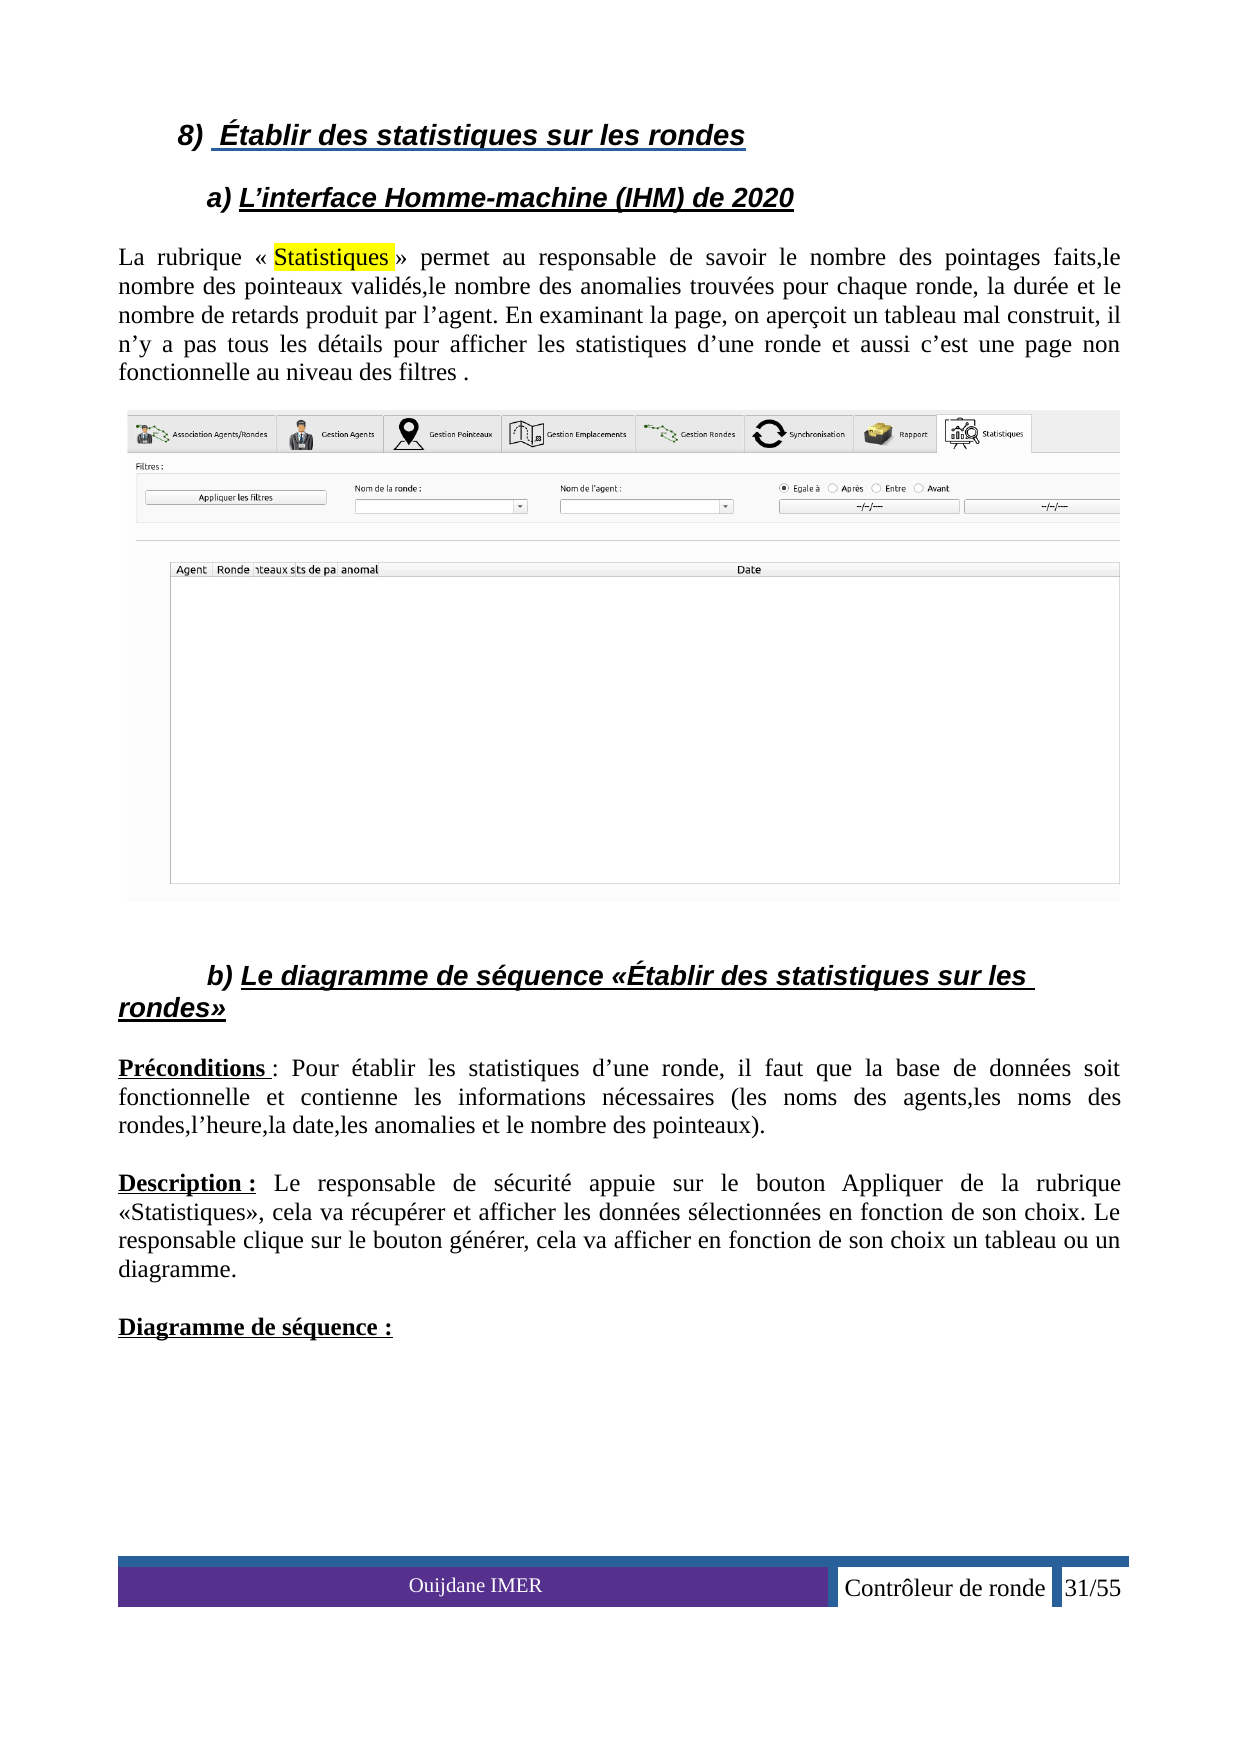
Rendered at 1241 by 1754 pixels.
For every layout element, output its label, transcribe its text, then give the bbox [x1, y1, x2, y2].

text Diagramme de séquence : [118, 1312, 1122, 1340]
picture [127, 410, 1120, 902]
text La rubrique « Statistiques » permet au responsable de savoir le nombre des pointages faits,le nombre des pointeaux validés,le nombre des anomalies trouvées pour chaque ronde, la durée et le nombre de retards produit par l’agent. En examinant la page, on aperçoit un tableau mal construit, il n’y a pas tous les détails pour afficher les statistiques d’une ronde et aussi c’est une page non fonctionnelle au niveau des filtres . [118, 242, 1122, 386]
subtitle Le diagramme de séquence «Établir des statistiques sur les rondes» [118, 960, 1122, 1023]
text Préconditions : Pour établir les statistiques d’une ronde, il faut que la base de données soit fonctionnelle et contienne les informations nécessaires (les noms des agents,les noms des rondes,l’heure,la date,les anomalies et le nombre des pointeaux). [118, 1053, 1122, 1139]
subtitle Établir des statistiques sur les rondes [118, 118, 1122, 152]
text Description : Le responsable de sécurité appuie sur le bouton Appliquer de la rubrique «Statistiques», cela va récupérer et afficher les données sélectionnées en fonction de son choix. Le responsable clique sur le bouton générer, cela va afficher en fonction de son choix un tableau ou un diagramme. [118, 1168, 1122, 1283]
subtitle L’interface Homme-machine (IHM) de 2020 [118, 181, 1122, 213]
